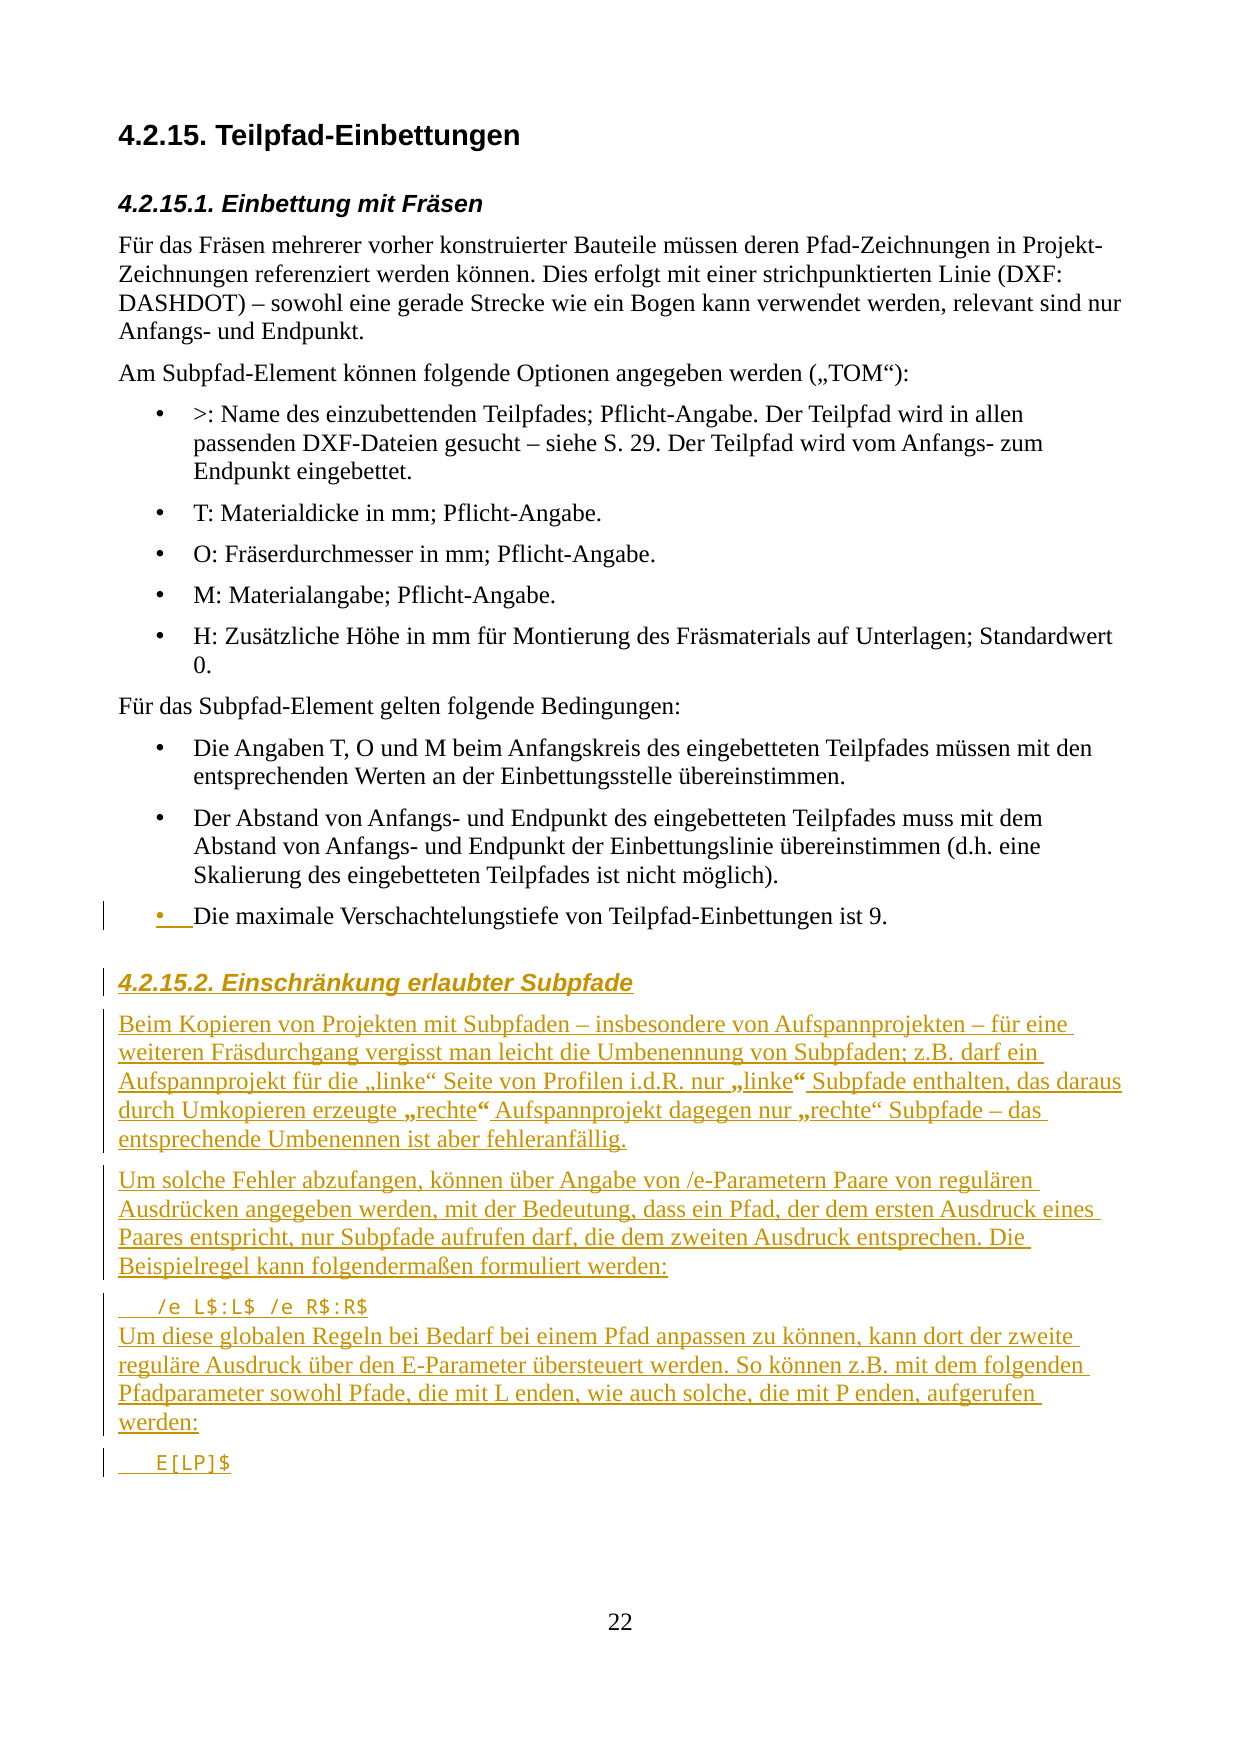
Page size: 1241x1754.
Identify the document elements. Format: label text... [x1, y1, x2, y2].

text E[LP]$ [118, 1448, 1122, 1477]
subtitle 4.2.15. Teilpfad-Einbettungen [118, 118, 1122, 152]
list M: Materialangabe; Pflicht-Angabe. [156, 580, 1122, 609]
text Am Subpfad-Element können folgende Optionen angegeben werden („TOM“): [118, 358, 1122, 386]
list Die maximale Verschachtelungstiefe von Teilpfad-Einbettungen ist 9. [156, 901, 1122, 930]
subtitle 4.2.15.1. Einbettung mit Fräsen [118, 189, 1122, 218]
text Um solche Fehler abzufangen, können über Angabe von /e-Parametern Paare von regulären Ausdrücken angegeben werden, mit der Bedeutung, dass ein Pfad, der dem ersten Ausdruck eines Paares entspricht, nur Subpfade aufrufen darf, die dem zweiten Ausdruck entsprechen. Die Beispielregel kann folgendermaßen formuliert werden: [118, 1165, 1122, 1280]
list O: Fräserdurchmesser in mm; Pflicht-Angabe. [156, 539, 1122, 568]
text Für das Fräsen mehrerer vorher konstruierter Bauteile müssen deren Pfad-Zeichnungen in Projekt-Zeichnungen referenziert werden können. Dies erfolgt mit einer strichpunktierten Linie (DXF: DASHDOT) – sowohl eine gerade Strecke wie ein Bogen kann verwendet werden, relevant sind nur Anfangs- und Endpunkt. [118, 230, 1122, 345]
text /e L$:L$ /e R$:R$ [118, 1292, 1122, 1321]
text Für das Subpfad-Element gelten folgende Bedingungen: [118, 691, 1122, 720]
list Der Abstand von Anfangs- und Endpunkt des eingebetteten Teilpfades muss mit dem Abstand von Anfangs- und Endpunkt der Einbettungslinie übereinstimmen (d.h. eine Skalierung des eingebetteten Teilpfades ist nicht möglich). [156, 803, 1122, 889]
list Die Angaben T, O und M beim Anfangskreis des eingebetteten Teilpfades müssen mit den entsprechenden Werten an der Einbettungsstelle übereinstimmen. [156, 733, 1122, 790]
subtitle 4.2.15.2. Einschränkung erlaubter Subpfade [118, 968, 1122, 996]
list T: Materialdicke in mm; Pflicht-Angabe. [156, 498, 1122, 526]
list H: Zusätzliche Höhe in mm für Montierung des Fräsmaterials auf Unterlagen; Standardwert 0. [156, 621, 1122, 679]
list >: Name des einzubettenden Teilpfades; Pflicht-Angabe. Der Teilpfad wird in allen passenden DXF-Dateien gesucht – siehe S. 27. Der Teilpfad wird vom Anfangs- zum Endpunkt eingebettet. [156, 399, 1122, 485]
text Um diese globalen Regeln bei Bedarf bei einem Pfad anpassen zu können, kann dort der zweite reguläre Ausdruck über den E-Parameter übersteuert werden. So können z.B. mit dem folgenden Pfadparameter sowohl Pfade, die mit L enden, wie auch solche, die mit P enden, aufgerufen werden: [118, 1321, 1122, 1436]
text Beim Kopieren von Projekten mit Subpfaden – insbesondere von Aufspannprojekten – für eine weiteren Fräsdurchgang vergisst man leicht die Umbenennung von Subpfaden; z.B. darf ein Aufspannprojekt für die „linke“ Seite von Profilen i.d.R. nur „linke“ Subpfade enthalten, das daraus durch Umkopieren erzeugte „rechte“ Aufspannprojekt dagegen nur „rechte“ Subpfade – das entsprechende Umbenennen ist aber fehleranfällig. [118, 1009, 1122, 1152]
